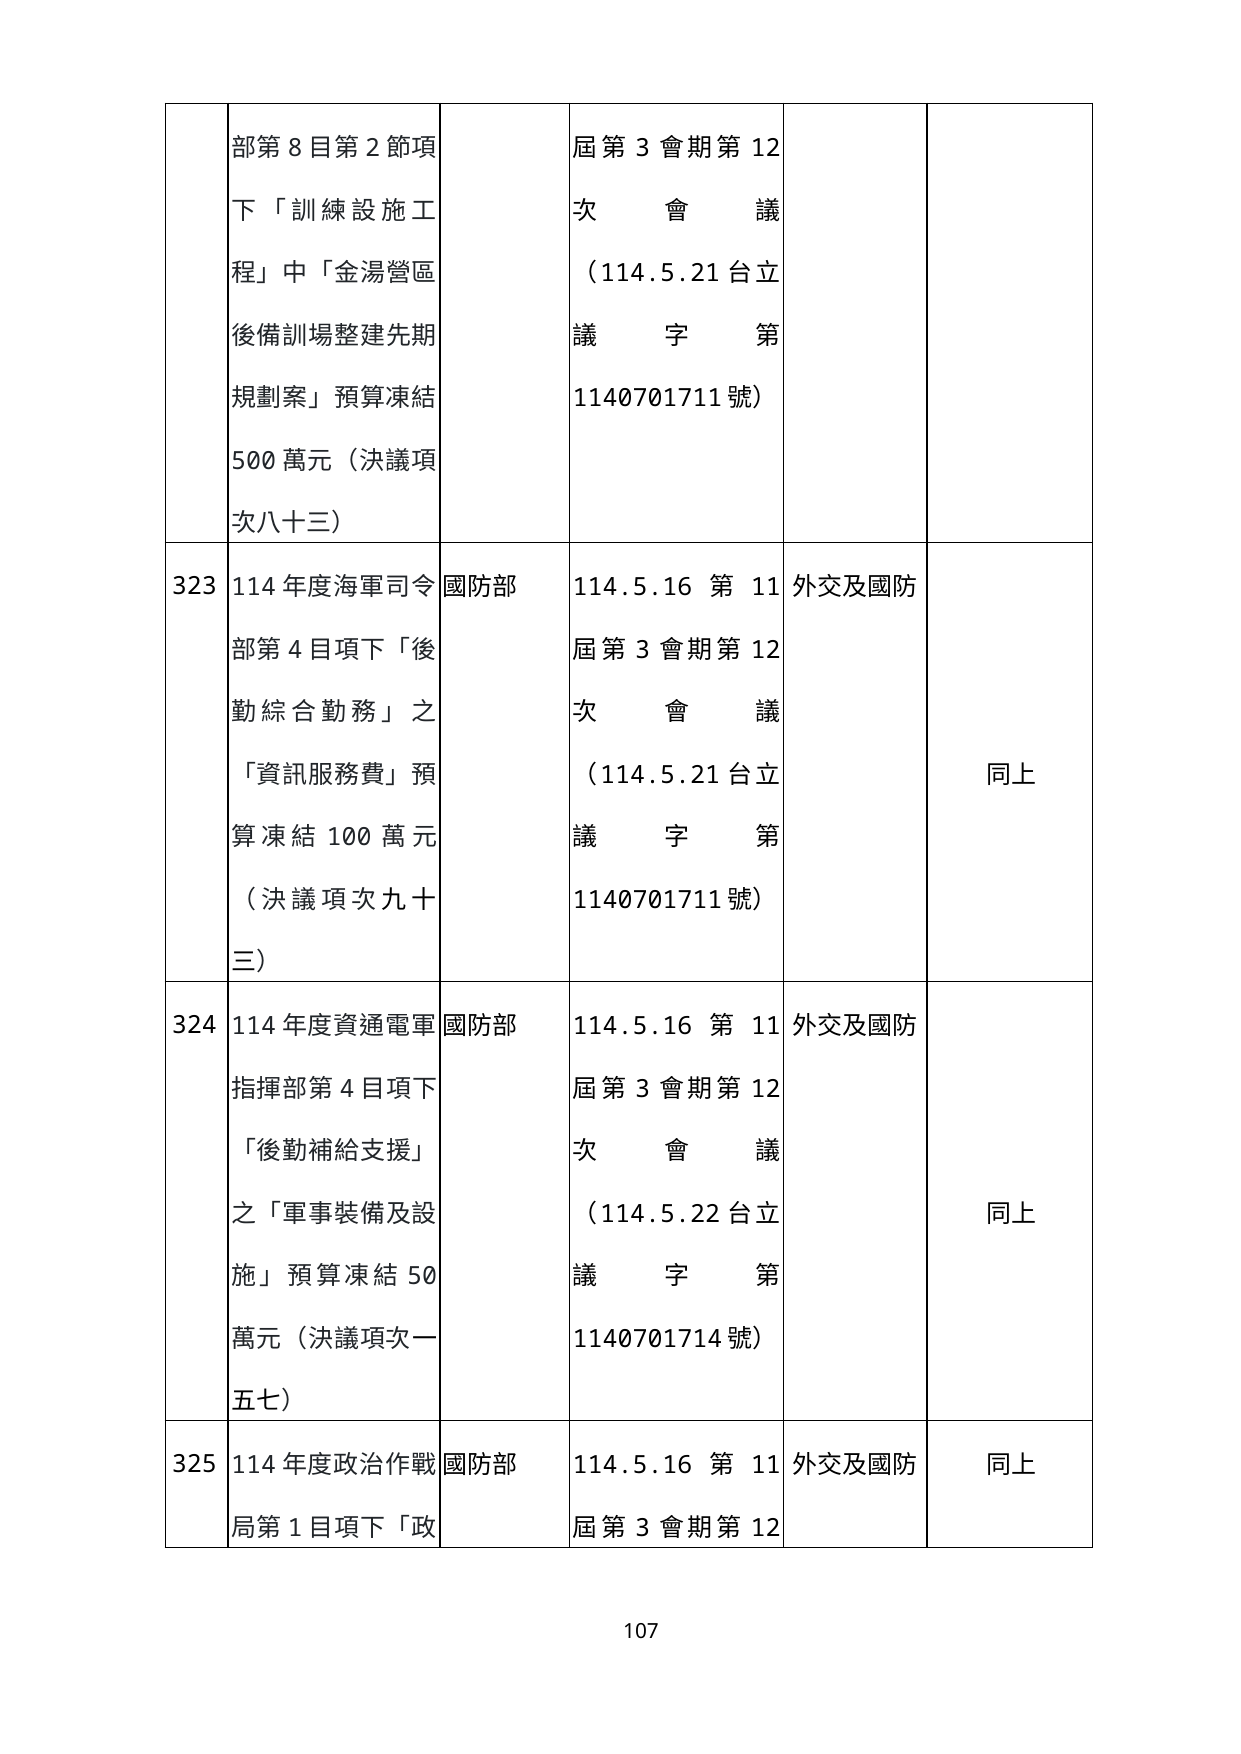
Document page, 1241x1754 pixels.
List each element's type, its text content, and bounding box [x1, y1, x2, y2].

table_cell [166, 104, 227, 542]
table_cell 屆第3會期第12次會議（114.5.21台立議字第1140701711號） [570, 104, 783, 542]
table_cell [166, 982, 227, 1420]
table_cell [166, 1421, 227, 1546]
table_cell 國防部 [441, 1421, 569, 1546]
table_cell [166, 543, 227, 981]
table_cell 國防部 [441, 543, 569, 981]
table_cell 外交及國防 [784, 543, 926, 981]
table_cell [928, 104, 1092, 542]
table_cell [784, 104, 926, 542]
table_cell 同上 [928, 1421, 1092, 1546]
table_cell [441, 104, 569, 542]
table_cell 114.5.16第11屆第3會期第12次會議（114.5.21台立議字第1140701711號） [570, 543, 783, 981]
table_cell 114.5.16第11屆第3會期第12 [570, 1421, 783, 1546]
table_cell 114年度政治作戰局第1目項下「政 [229, 1421, 439, 1546]
table_cell 114年度資通電軍指揮部第4目項下「後勤補給支援」之「軍事裝備及設施」預算凍結50萬元（決議項次一五七） [229, 982, 439, 1420]
table_cell 同上 [928, 982, 1092, 1420]
table_cell 外交及國防 [784, 982, 926, 1420]
table_cell 國防部 [441, 982, 569, 1420]
table_cell 114年度海軍司令部第4目項下「後勤綜合勤務」之「資訊服務費」預算凍結100萬元（決議項次九十三） [229, 543, 439, 981]
table_cell 部第8目第2節項下「訓練設施工程」中「金湯營區後備訓場整建先期規劃案」預算凍結500萬元（決議項次八十三） [229, 104, 439, 542]
table_cell 同上 [928, 543, 1092, 981]
table_cell 外交及國防 [784, 1421, 926, 1546]
table_cell 114.5.16第11屆第3會期第12次會議（114.5.22台立議字第1140701714號） [570, 982, 783, 1420]
